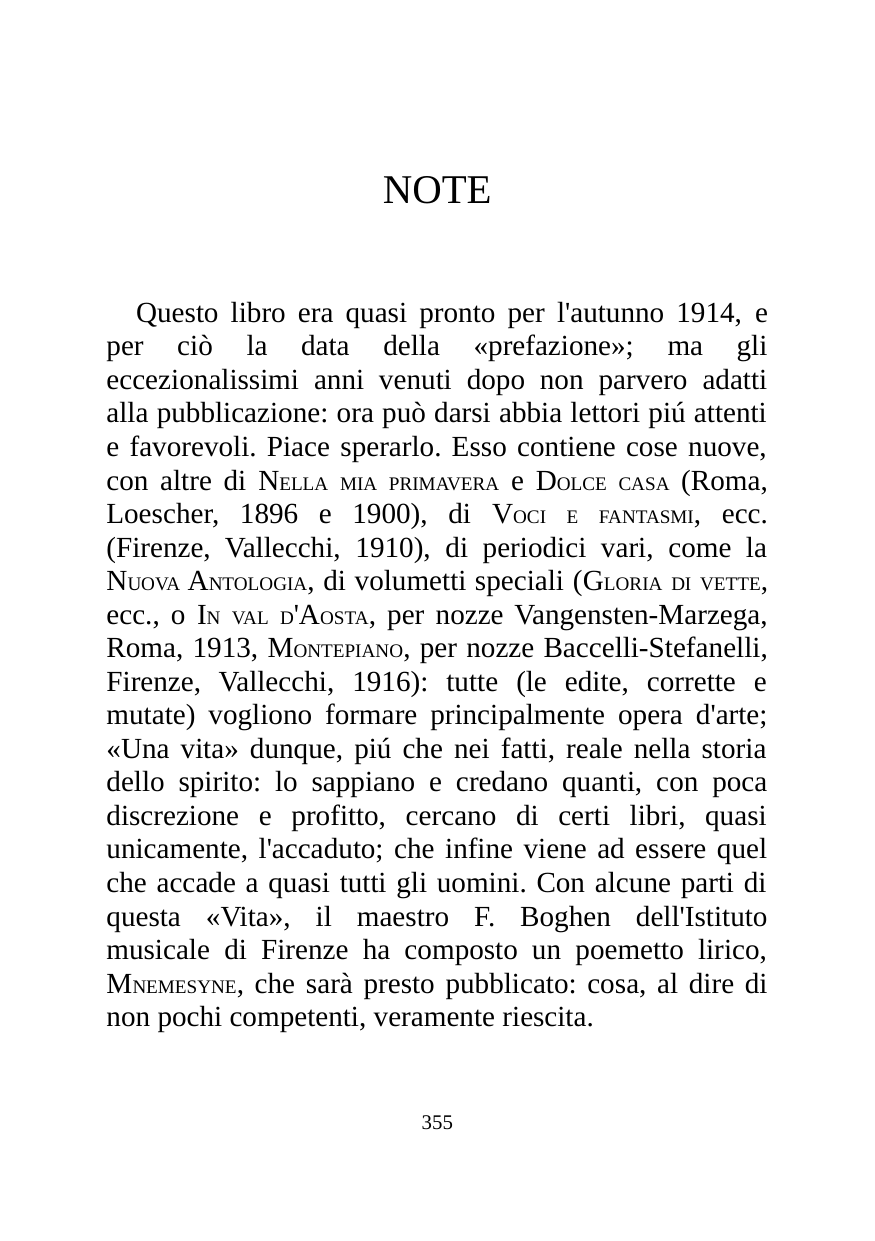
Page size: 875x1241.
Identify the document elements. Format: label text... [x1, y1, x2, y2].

text Questo libro era quasi pronto per l'autunno 1914, e per ciò la data della «prefazione»; ma gli eccezionalissimi anni venuti dopo non parvero adatti alla pubblicazione: ora può darsi abbia lettori piú attenti e favorevoli. Piace sperarlo. Esso contiene cose nuove, con altre di Nella mia primavera e Dolce casa (Roma, Loescher, 1896 e 1900), di Voci e fantasmi, ecc. (Firenze, Vallecchi, 1910), di periodici vari, come la Nuova Antologia, di volumetti speciali (Gloria di vette, ecc., o In val d'Aosta, per nozze Vangensten-Marzega, Roma, 1913, Montepiano, per nozze Baccelli-Stefanelli, Firenze, Vallecchi, 1916): tutte (le edite, corrette e mutate) vogliono formare principalmente opera d'arte; «Una vita» dunque, piú che nei fatti, reale nella storia dello spirito: lo sappiano e credano quanti, con poca discrezione e profitto, cercano di certi libri, quasi unicamente, l'accaduto; che infine viene ad essere quel che accade a quasi tutti gli uomini. Con alcune parti di questa «Vita», il maestro F. Boghen dell'Istituto musicale di Firenze ha composto un poemetto lirico, Mnemesyne, che sarà presto pubblicato: cosa, al dire di non pochi competenti, veramente riescita. [106, 295, 768, 1033]
subtitle NOTE [106, 165, 768, 212]
